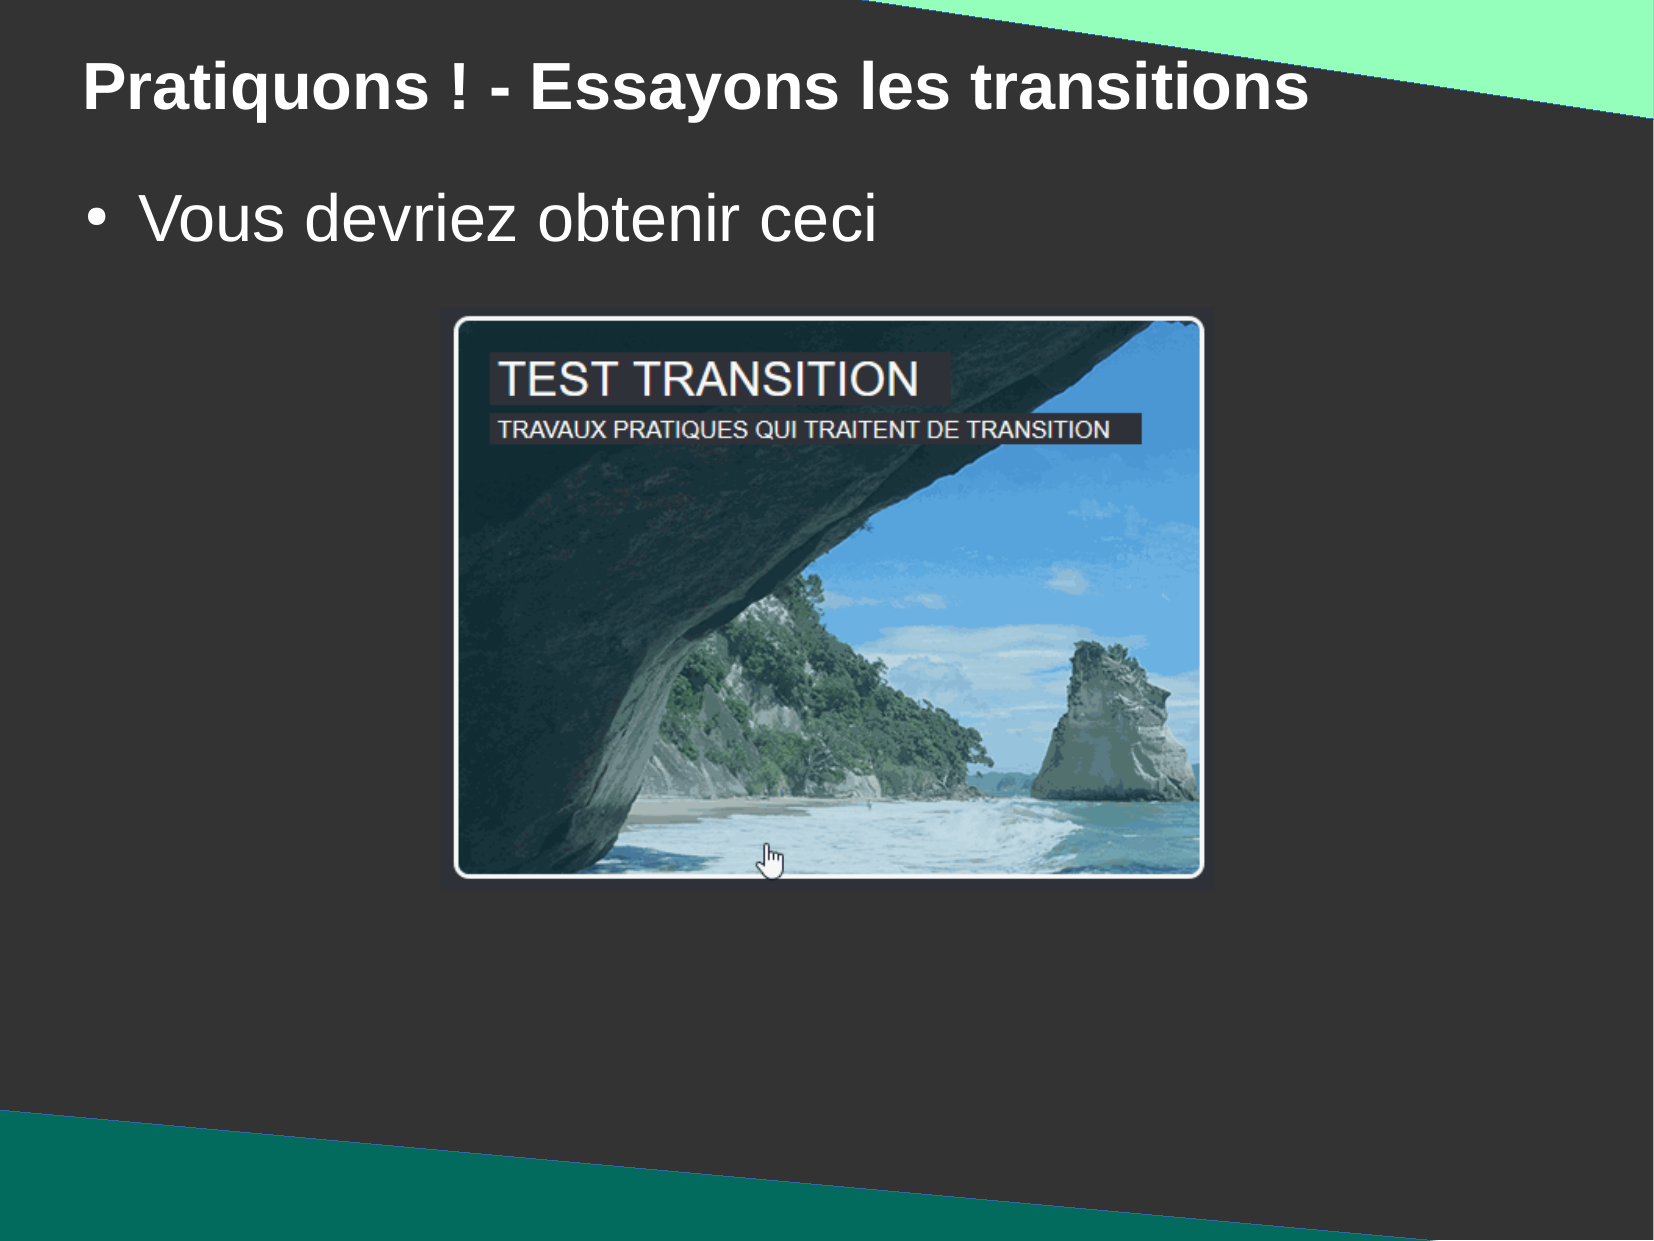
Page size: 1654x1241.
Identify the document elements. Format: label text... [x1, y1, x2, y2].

title Pratiquons ! - Essayons les transitions [82, 49, 1630, 199]
text_box [862, 0, 1654, 120]
list Vous devriez obtenir ceci [67, 180, 1607, 378]
picture [440, 307, 1214, 890]
